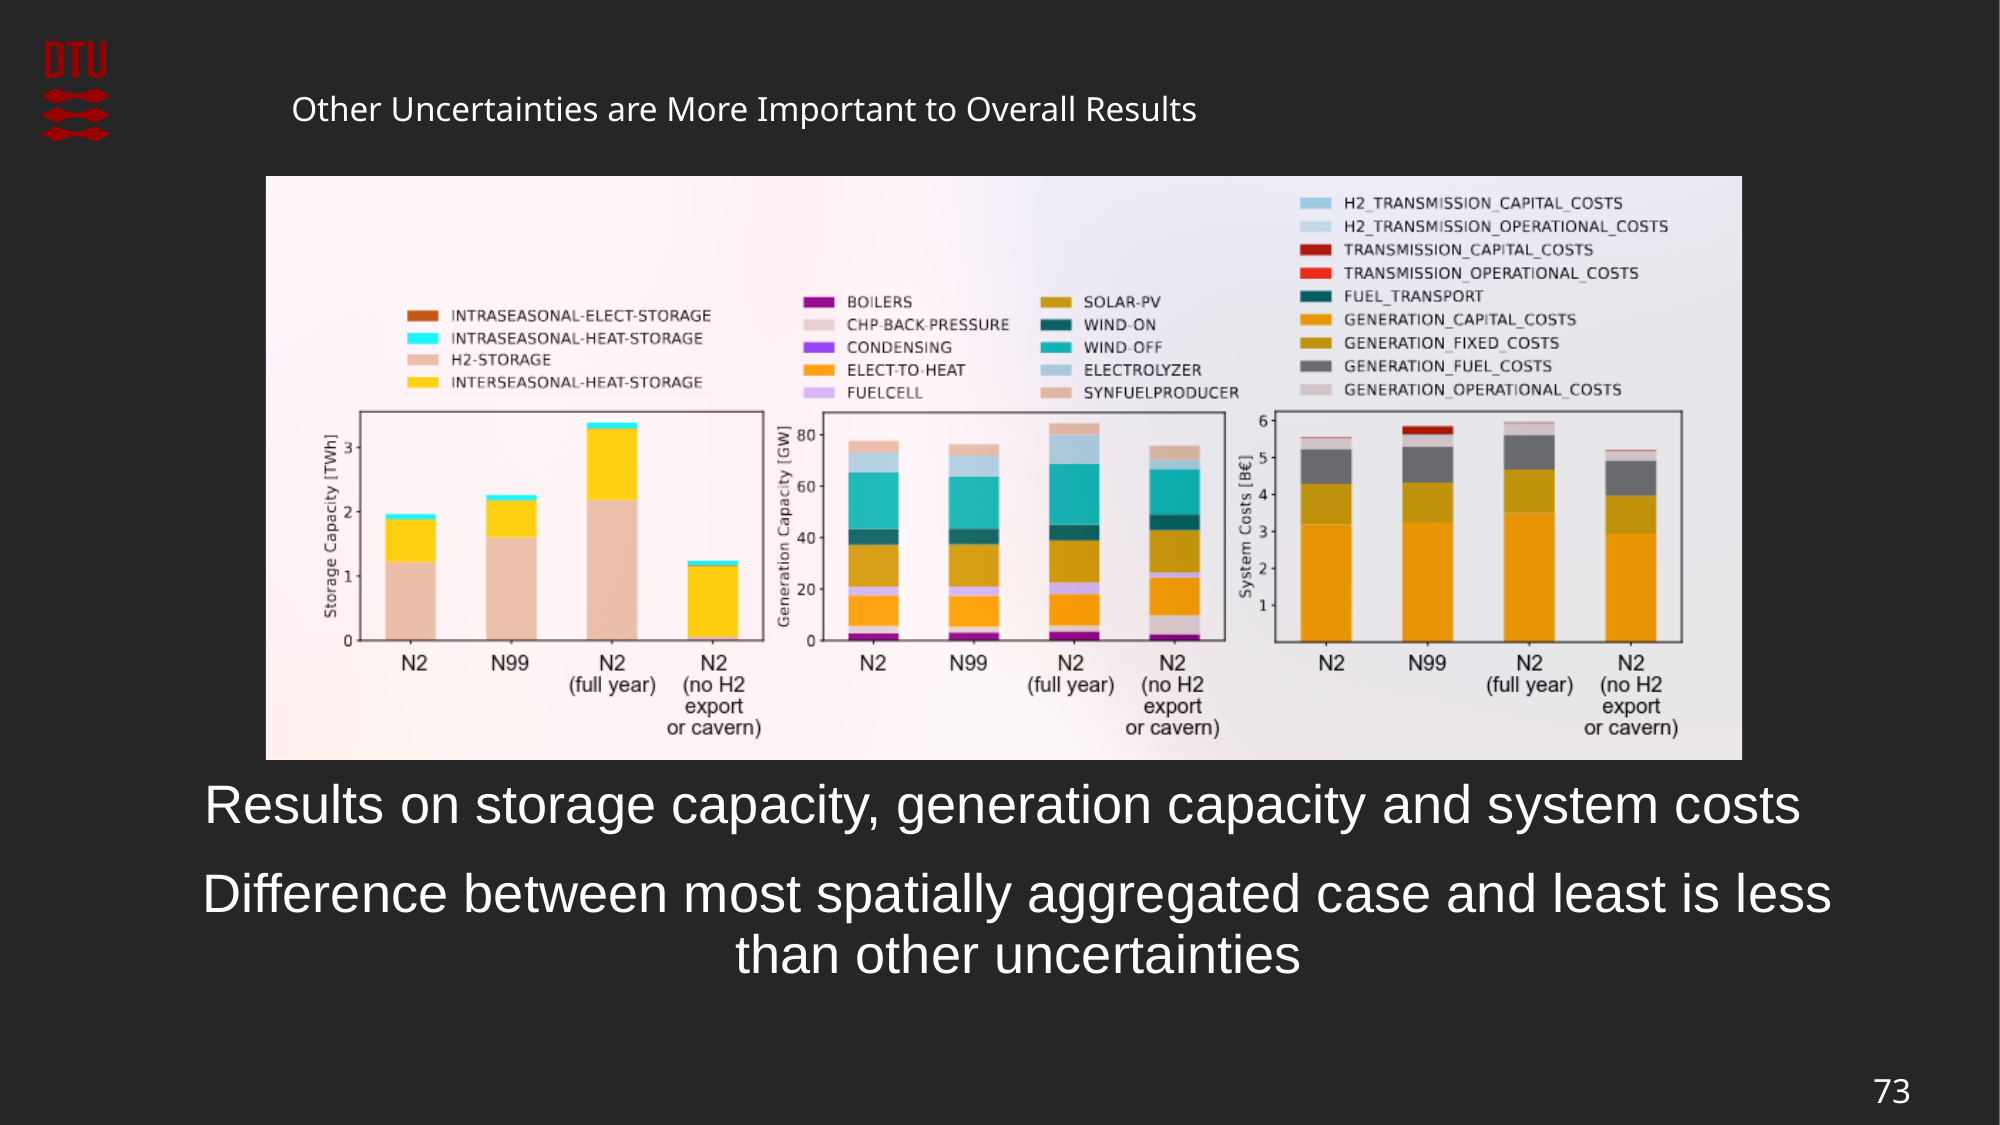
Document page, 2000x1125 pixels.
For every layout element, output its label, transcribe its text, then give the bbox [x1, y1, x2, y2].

text_box Difference between most spatially aggregated case and least is less than other uncertainties [177, 886, 1861, 1034]
picture [265, 176, 1743, 760]
text_box Results on storage capacity, generation capacity and system costs [88, 767, 1920, 886]
text_box [1858, 1063, 1979, 1115]
title Other Uncertainties are More Important to Overall Results [291, 70, 1819, 148]
